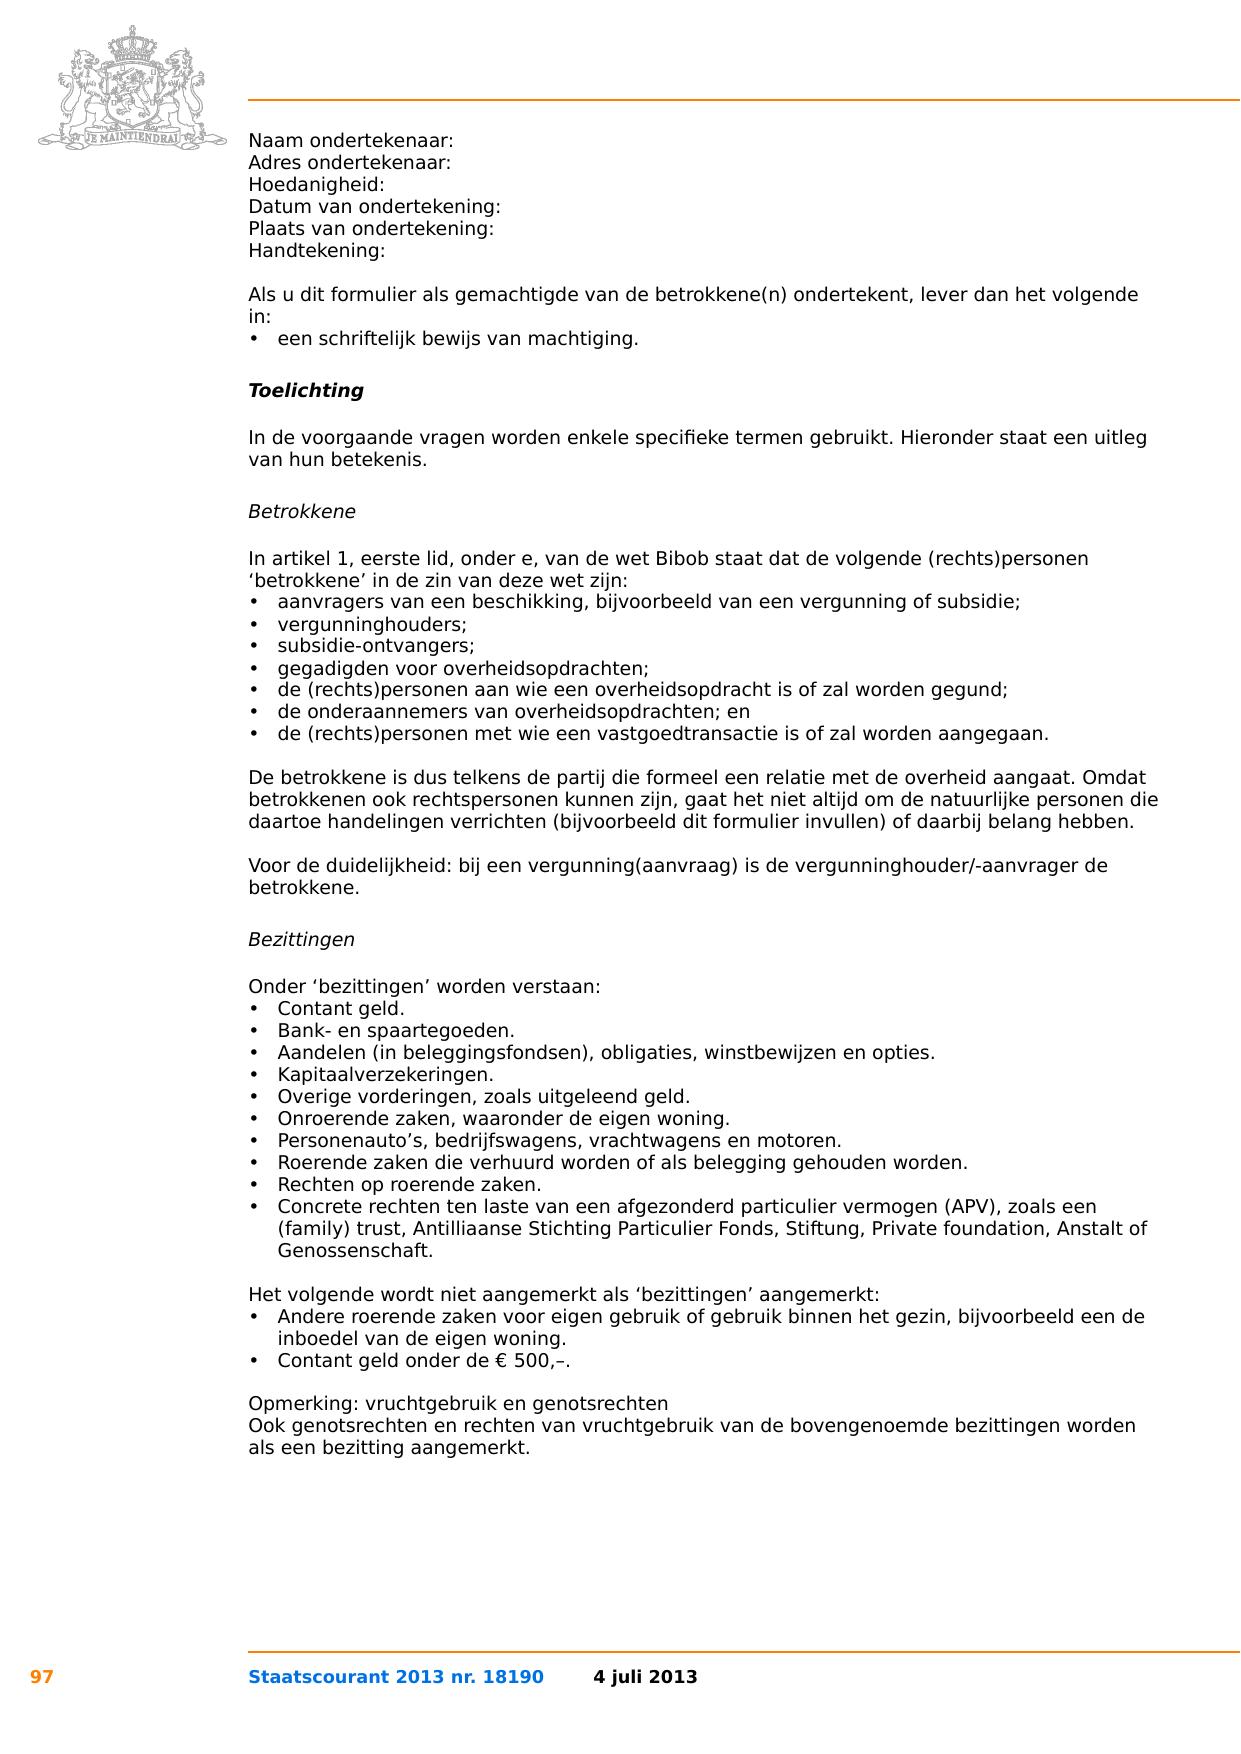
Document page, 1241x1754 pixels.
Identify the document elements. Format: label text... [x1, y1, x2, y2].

subtitle Bezittingen [248, 929, 1163, 951]
text Adres ondertekenaar: [248, 152, 1163, 174]
text • subsidie-ontvangers; [248, 635, 1163, 657]
text Onder ‘bezittingen’ worden verstaan: [248, 976, 1163, 998]
text • Contant geld onder de € 500,–. [248, 1349, 1163, 1371]
text • Concrete rechten ten laste van een afgezonderd particulier vermogen (APV), zoals een (family) trust, Antilliaanse Stichting Particulier Fonds, Stiftung, Private foundation, Anstalt of Genossenschaft. [248, 1196, 1163, 1262]
text • Contant geld. [248, 998, 1163, 1020]
text • Andere roerende zaken voor eigen gebruik of gebruik binnen het gezin, bijvoorbeeld een de inboedel van de eigen woning. [248, 1306, 1163, 1349]
text • Onroerende zaken, waaronder de eigen woning. [248, 1108, 1163, 1130]
text • aanvragers van een beschikking, bijvoorbeeld van een vergunning of subsidie; [248, 591, 1163, 613]
picture [38, 25, 227, 150]
text • Overige vorderingen, zoals uitgeleend geld. [248, 1086, 1163, 1108]
text Datum van ondertekening: [248, 196, 1163, 218]
text • vergunninghouders; [248, 613, 1163, 635]
text • Roerende zaken die verhuurd worden of als belegging gehouden worden. [248, 1152, 1163, 1174]
text • de (rechts)personen aan wie een overheidsopdracht is of zal worden gegund; [248, 679, 1163, 701]
text • gegadigden voor overheidsopdrachten; [248, 657, 1163, 679]
text • de onderaannemers van overheidsopdrachten; en [248, 701, 1163, 723]
text • Personenauto’s, bedrijfswagens, vrachtwagens en motoren. [248, 1130, 1163, 1152]
subtitle Betrokkene [248, 501, 1163, 522]
text • Kapitaalverzekeringen. [248, 1064, 1163, 1086]
text Ook genotsrechten en rechten van vruchtgebruik van de bovengenoemde bezittingen worden als een bezitting aangemerkt. [248, 1415, 1163, 1459]
subtitle Toelichting [248, 379, 1163, 402]
text Hoedanigheid: [248, 174, 1163, 196]
text • Bank- en spaartegoeden. [248, 1020, 1163, 1042]
text • een schriftelijk bewijs van machtiging. [248, 328, 1163, 349]
text • Aandelen (in beleggingsfondsen), obligaties, winstbewijzen en opties. [248, 1042, 1163, 1064]
text Het volgende wordt niet aangemerkt als ‘bezittingen’ aangemerkt: [248, 1283, 1163, 1306]
text Plaats van ondertekening: [248, 218, 1163, 240]
text Voor de duidelijkheid: bij een vergunning(aanvraag) is de vergunninghouder/-aanvrager de betrokkene. [248, 855, 1163, 899]
text • Rechten op roerende zaken. [248, 1174, 1163, 1196]
text De betrokkene is dus telkens de partij die formeel een relatie met de overheid aangaat. Omdat betrokkenen ook rechtspersonen kunnen zijn, gaat het niet altijd om de natuurlijke personen die daartoe handelingen verrichten (bijvoorbeeld dit formulier invullen) of daarbij belang hebben. [248, 767, 1163, 833]
text Opmerking: vruchtgebruik en genotsrechten [248, 1393, 1163, 1415]
text Als u dit formulier als gemachtigde van de betrokkene(n) ondertekent, lever dan het volgende in: [248, 284, 1163, 328]
text In de voorgaande vragen worden enkele specifieke termen gebruikt. Hieronder staat een uitleg van hun betekenis. [248, 427, 1163, 471]
text Handtekening: [248, 240, 1163, 262]
text In artikel 1, eerste lid, onder e, van de wet Bibob staat dat de volgende (rechts)personen ‘betrokkene’ in de zin van deze wet zijn: [248, 547, 1163, 591]
text • de (rechts)personen met wie een vastgoedtransactie is of zal worden aangegaan. [248, 723, 1163, 745]
text Naam ondertekenaar: [248, 130, 1163, 152]
